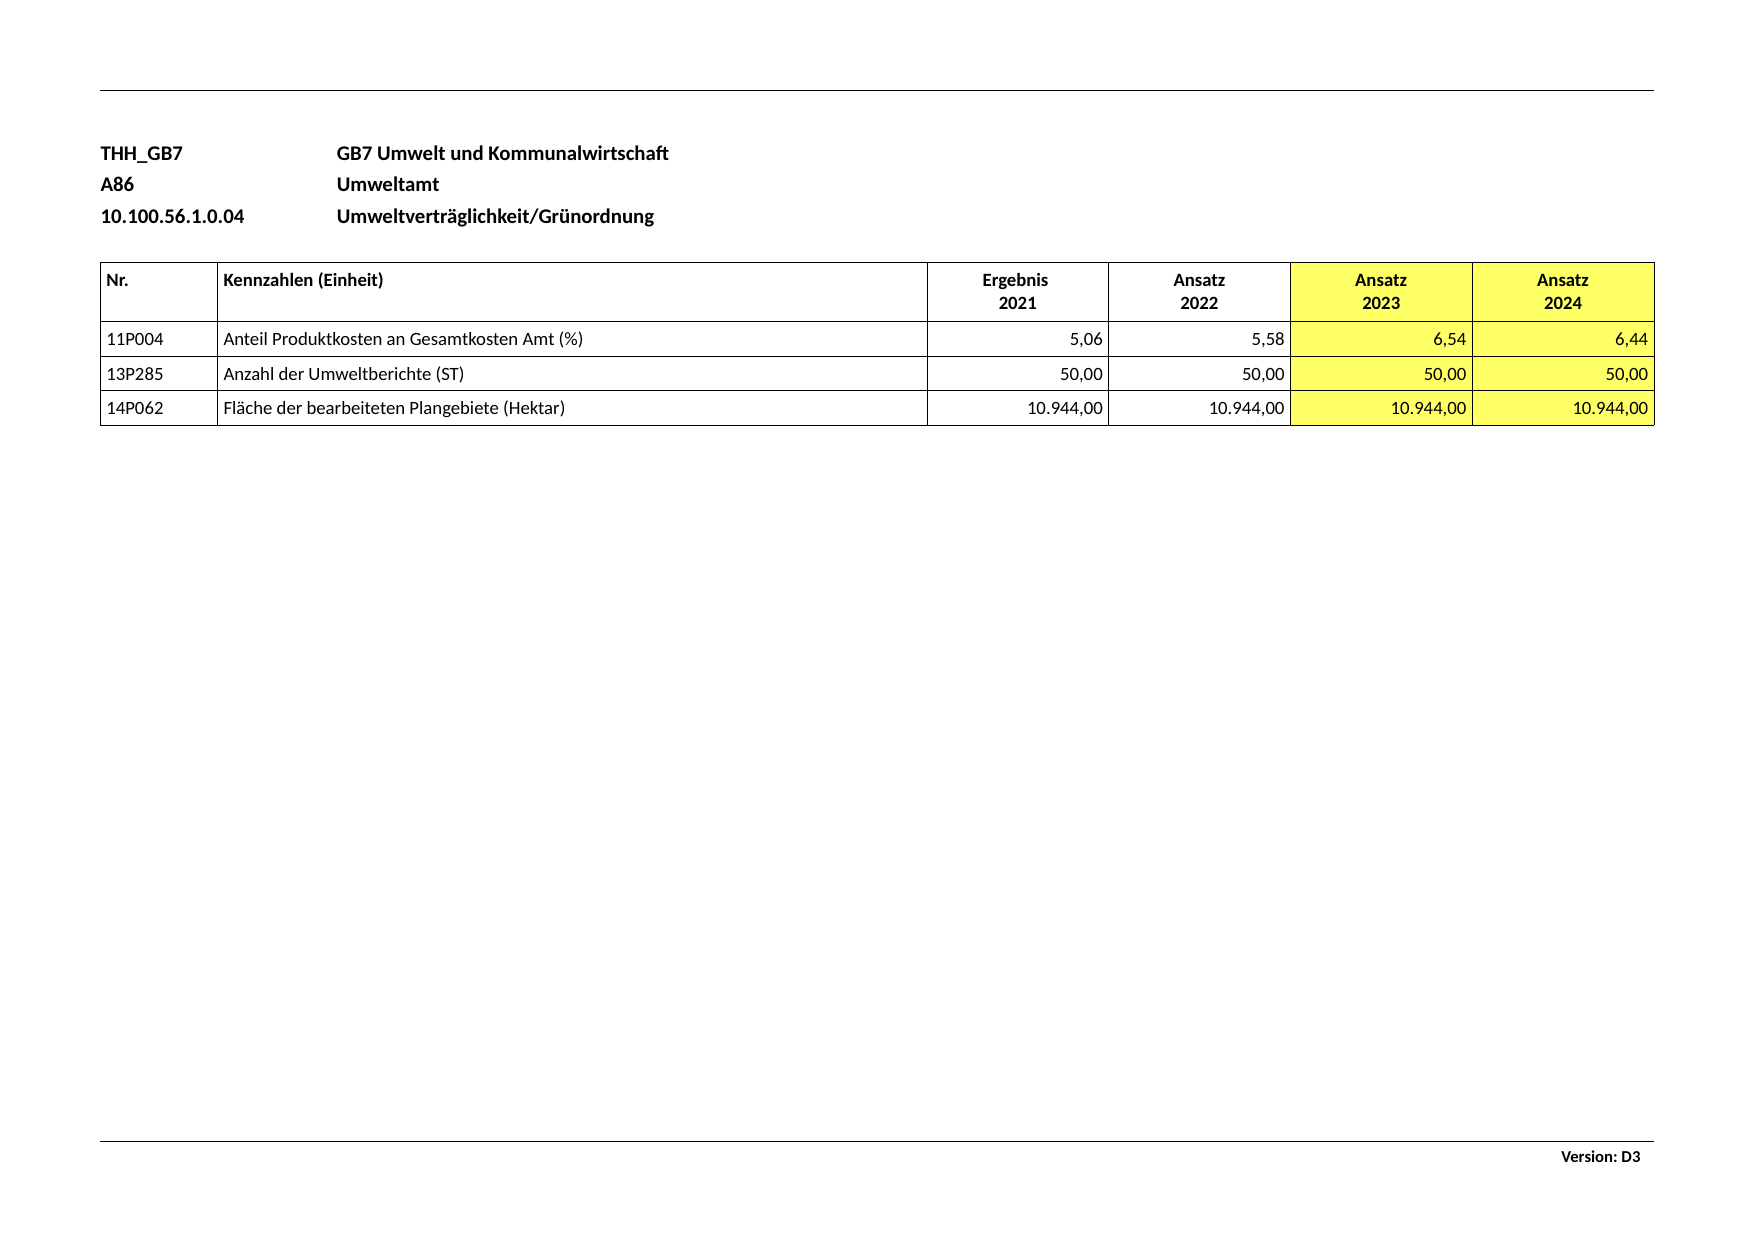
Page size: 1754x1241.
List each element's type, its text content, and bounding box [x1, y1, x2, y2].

table_cell Fläche der bearbeiteten Plangebiete (Hektar) [218, 391, 927, 425]
table_header Ansatz 2022 [1109, 263, 1290, 321]
table_cell 50,00 [1473, 357, 1654, 390]
table_cell 14P062 [101, 391, 217, 425]
table_cell 10.944,00 [1473, 391, 1654, 425]
table_header Ansatz 2023 [1291, 263, 1472, 321]
table_header Ergebnis 2021 [928, 263, 1108, 321]
table_header Ansatz 2024 [1473, 263, 1654, 321]
table_cell 5,58 [1109, 322, 1290, 356]
table_cell 10.944,00 [1291, 391, 1472, 425]
table_cell 50,00 [928, 357, 1108, 390]
text A86 Umweltamt [100, 172, 1653, 197]
table_cell 10.944,00 [928, 391, 1108, 425]
table_cell 10.944,00 [1109, 391, 1290, 425]
table_cell 6,44 [1473, 322, 1654, 356]
text THH_GB7 GB7 Umwelt und Kommunalwirtschaft [100, 140, 1653, 166]
table_cell 5,06 [928, 322, 1108, 356]
text 10.100.56.1.0.04 Umweltverträglichkeit/Grünordnung [100, 203, 1653, 228]
table_header Kennzahlen (Einheit) [218, 263, 927, 321]
table_cell 50,00 [1291, 357, 1472, 390]
table_cell Anzahl der Umweltberichte (ST) [218, 357, 927, 390]
table_header Nr. [101, 263, 217, 321]
table_cell Anteil Produktkosten an Gesamtkosten Amt (%) [218, 322, 927, 356]
table_cell 11P004 [101, 322, 217, 356]
table_cell 6,54 [1291, 322, 1472, 356]
table_cell 13P285 [101, 357, 217, 390]
table_cell 50,00 [1109, 357, 1290, 390]
